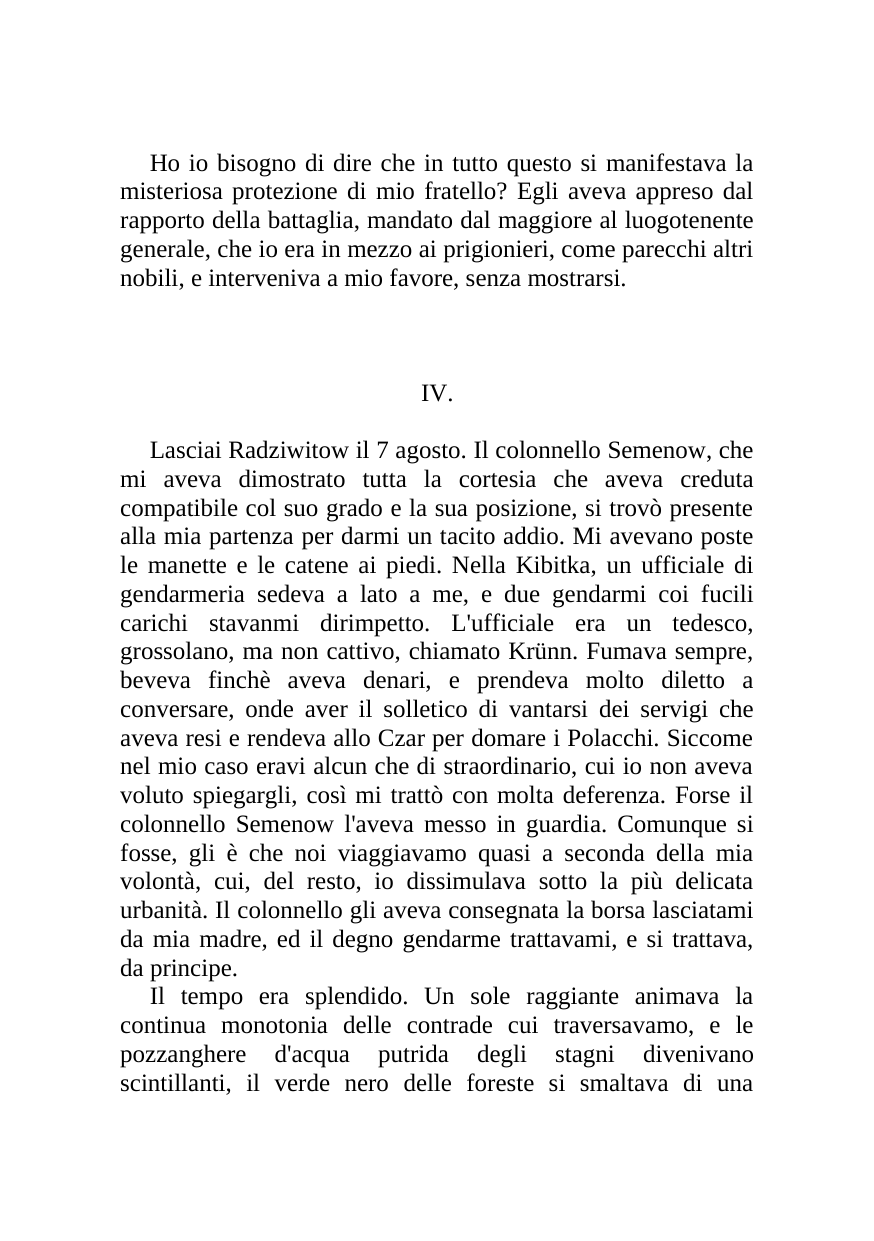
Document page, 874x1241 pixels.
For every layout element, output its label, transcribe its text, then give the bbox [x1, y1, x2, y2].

text Ho io bisogno di dire che in tutto questo si manifestava la misteriosa protezione di mio fratello? Egli aveva appreso dal rapporto della battaglia, mandato dal maggiore al luogotenente generale, che io era in mezzo ai prigionieri, come parecchi altri nobili, e interveniva a mio favore, senza mostrarsi. [120, 148, 754, 291]
text IV. [120, 378, 754, 406]
text Lasciai Radziwitow il 7 agosto. Il colonnello Semenow, che mi aveva dimostrato tutta la cortesia che aveva creduta compatibile col suo grado e la sua posizione, si trovò presente alla mia partenza per darmi un tacito addio. Mi avevano poste le manette e le catene ai piedi. Nella Kibitka, un ufficiale di gendarmeria sedeva a lato a me, e due gendarmi coi fucili carichi stavanmi dirimpetto. L'ufficiale era un tedesco, grossolano, ma non cattivo, chiamato Krünn. Fumava sempre, beveva finchè aveva denari, e prendeva molto diletto a conversare, onde aver il solletico di vantarsi dei servigi che aveva resi e rendeva allo Czar per domare i Polacchi. Siccome nel mio caso eravi alcun che di straordinario, cui io non aveva voluto spiegargli, così mi trattò con molta deferenza. Forse il colonnello Semenow l'aveva messo in guardia. Comunque si fosse, gli è che noi viaggiavamo quasi a seconda della mia volontà, cui, del resto, io dissimulava sotto la più delicata urbanità. Il colonnello gli aveva consegnata la borsa lasciatami da mia madre, ed il degno gendarme trattavami, e si trattava, da principe. [120, 435, 754, 981]
text Il tempo era splendido. Un sole raggiante animava la continua monotonia delle contrade cui traversavamo, e le pozzanghere d'acqua putrida degli stagni divenivano scintillanti, il verde nero delle foreste si smaltava di una [120, 981, 754, 1096]
